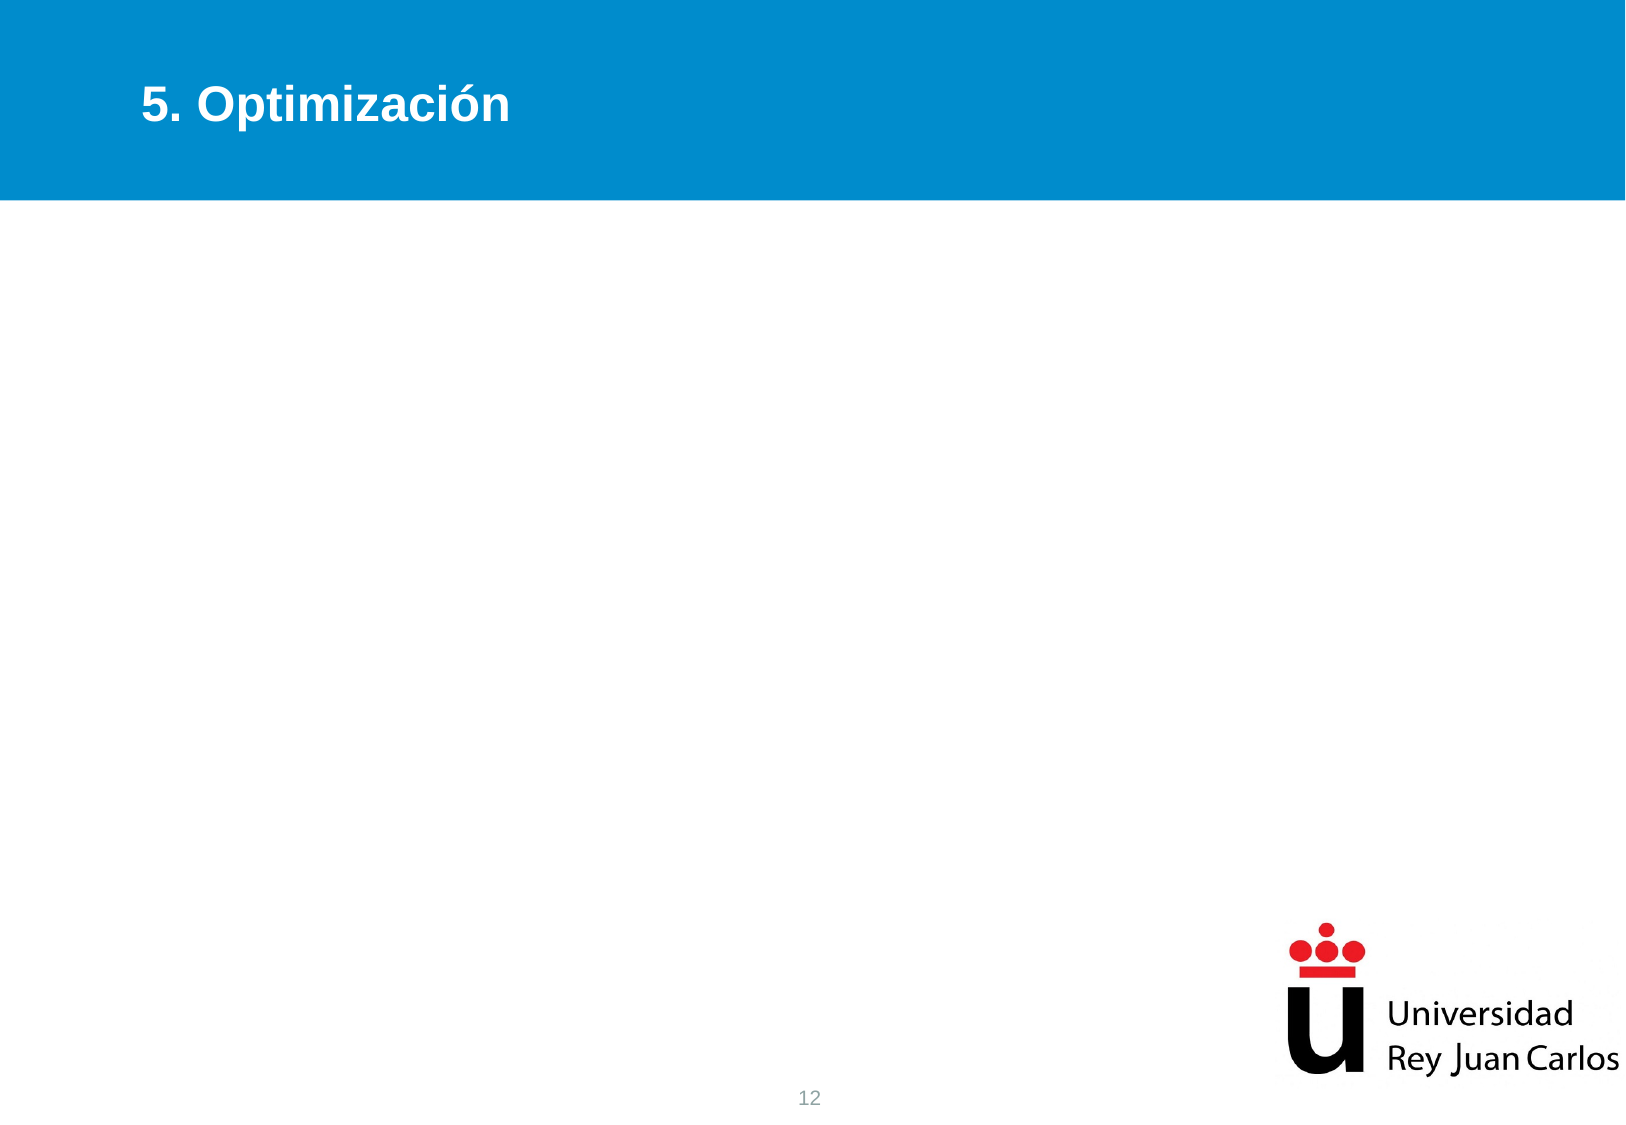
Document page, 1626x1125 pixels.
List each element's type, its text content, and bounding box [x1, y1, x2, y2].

picture [1275, 891, 1626, 1125]
title 5. Optimización [112, 20, 526, 188]
